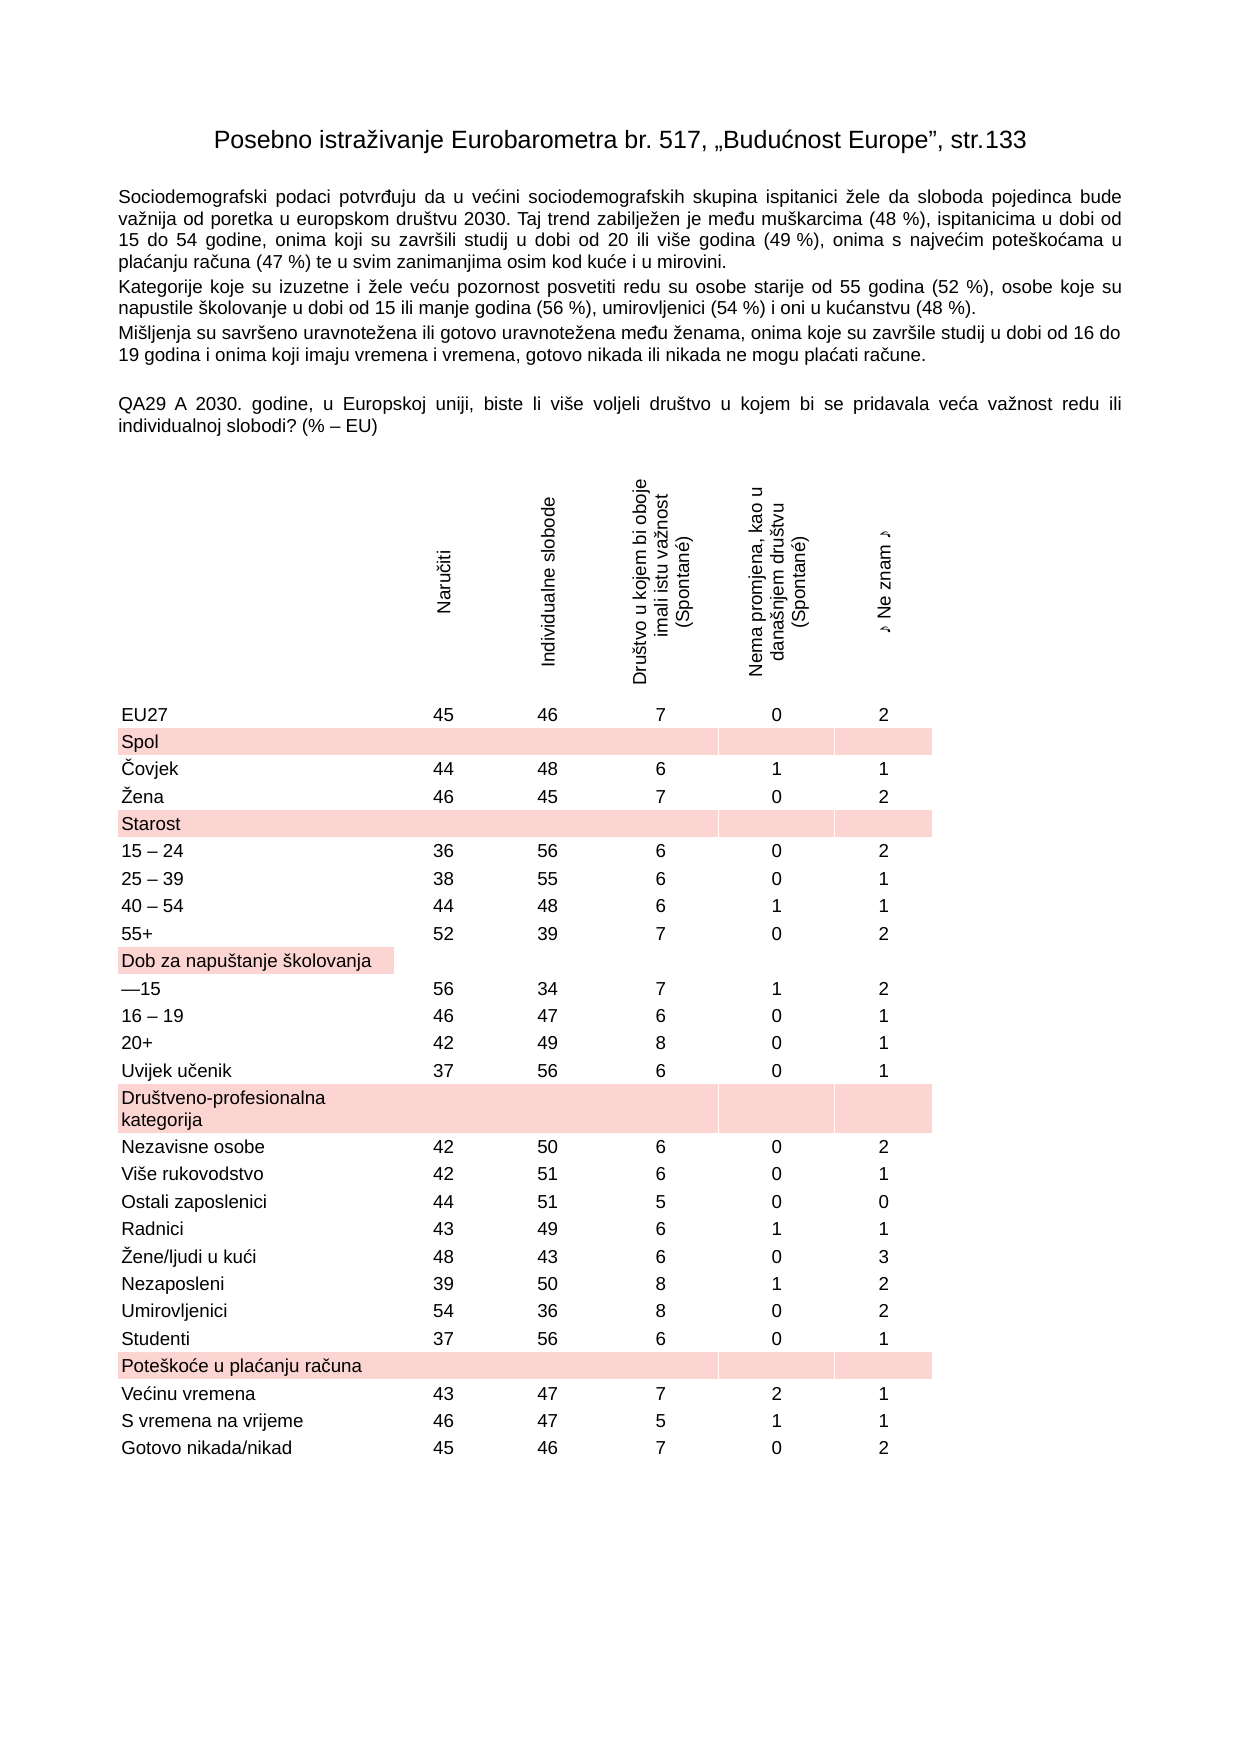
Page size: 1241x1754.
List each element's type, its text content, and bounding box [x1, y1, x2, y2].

table_cell 1 [719, 1270, 834, 1297]
table_cell 25 – 39 [118, 865, 394, 892]
table_cell Gotovo nikada/nikad [118, 1434, 394, 1462]
text Mišljenja su savršeno uravnotežena ili gotovo uravnotežena među ženama, onima koje su završile studij u dobi od 16 do 19 godina i onima koji imaju vremena i vremena, gotovo nikada ili nikada ne mogu plaćati račune. [118, 322, 1122, 365]
table_cell 52 [394, 920, 492, 947]
table_cell 44 [394, 1188, 492, 1215]
table_cell 51 [492, 1160, 603, 1188]
table_cell 49 [492, 1029, 603, 1057]
table_cell 36 [492, 1297, 603, 1325]
table_cell 1 [835, 892, 932, 919]
table_cell 1 [719, 1215, 834, 1242]
table_cell 48 [492, 892, 603, 919]
table_cell 0 [719, 1057, 834, 1084]
table_cell 7 [603, 783, 718, 810]
table_cell [394, 728, 492, 755]
table_cell 45 [394, 700, 492, 728]
table_cell 0 [835, 1188, 932, 1215]
table_cell [835, 947, 932, 974]
table_cell 40 – 54 [118, 892, 394, 919]
table_cell 6 [603, 755, 718, 783]
table_cell [394, 810, 492, 837]
table_cell 56 [492, 838, 603, 865]
table_cell 0 [719, 1160, 834, 1188]
table_cell 1 [835, 1002, 932, 1029]
table_header ♪ Ne znam ♪ [835, 464, 932, 700]
table_cell 1 [835, 755, 932, 783]
table_cell 50 [492, 1133, 603, 1160]
table_cell 46 [394, 783, 492, 810]
table_cell 2 [835, 783, 932, 810]
table_cell 6 [603, 1215, 718, 1242]
table_cell 6 [603, 1002, 718, 1029]
table_cell Nezavisne osobe [118, 1133, 394, 1160]
table_cell Spol [118, 728, 394, 755]
table_header Nema promjena, kao u današnjem društvu (Spontané) [719, 464, 834, 700]
table_cell 1 [719, 755, 834, 783]
table_cell 47 [492, 1380, 603, 1407]
table_cell 44 [394, 755, 492, 783]
table_cell 47 [492, 1002, 603, 1029]
table_cell 0 [719, 1188, 834, 1215]
table_cell S vremena na vrijeme [118, 1407, 394, 1434]
table_cell [603, 1352, 718, 1379]
table_cell [835, 1352, 932, 1379]
table_cell 2 [835, 1270, 932, 1297]
table_cell 0 [719, 1325, 834, 1352]
table_cell 45 [394, 1434, 492, 1462]
table_header Naručiti [394, 464, 492, 700]
table_cell 6 [603, 865, 718, 892]
table_cell 0 [719, 1002, 834, 1029]
table_cell 42 [394, 1133, 492, 1160]
table_cell 56 [492, 1057, 603, 1084]
table_cell [603, 947, 718, 974]
table_cell 5 [603, 1407, 718, 1434]
table_cell 2 [835, 1434, 932, 1462]
table_cell 1 [719, 974, 834, 1002]
table_cell 47 [492, 1407, 603, 1434]
table_cell 2 [835, 700, 932, 728]
table_cell 1 [835, 1057, 932, 1084]
table_cell 43 [394, 1215, 492, 1242]
table_cell 0 [719, 838, 834, 865]
table_cell 1 [835, 1160, 932, 1188]
table_cell 34 [492, 974, 603, 1002]
table_cell 0 [719, 1243, 834, 1270]
table_cell 7 [603, 1380, 718, 1407]
table_cell [492, 728, 603, 755]
table_cell [492, 947, 603, 974]
table_cell 20+ [118, 1029, 394, 1057]
table_cell 46 [394, 1002, 492, 1029]
table_cell 42 [394, 1029, 492, 1057]
table_cell 1 [719, 892, 834, 919]
table_header Individualne slobode [492, 464, 603, 700]
table_cell [719, 810, 834, 837]
table_cell 0 [719, 865, 834, 892]
table_cell [492, 1352, 603, 1379]
table_cell [492, 1084, 603, 1133]
table_cell [603, 728, 718, 755]
table_cell [835, 810, 932, 837]
text Sociodemografski podaci potvrđuju da u većini sociodemografskih skupina ispitanici žele da sloboda pojedinca bude važnija od poretka u europskom društvu 2030. Taj trend zabilježen je među muškarcima (48 %), ispitanicima u dobi od 15 do 54 godine, onima koji su završili studij u dobi od 20 ili više godina (49 %), onima s najvećim poteškoćama u plaćanju računa (47 %) te u svim zanimanjima osim kod kuće i u mirovini. [118, 186, 1122, 272]
table_cell Više rukovodstvo [118, 1160, 394, 1188]
table_cell 42 [394, 1160, 492, 1188]
table_cell 1 [835, 1380, 932, 1407]
table_cell 1 [835, 1325, 932, 1352]
table_cell [835, 1084, 932, 1133]
table_cell Žena [118, 783, 394, 810]
table_cell 50 [492, 1270, 603, 1297]
table_cell EU27 [118, 700, 394, 728]
table_cell 45 [492, 783, 603, 810]
table_cell [394, 1084, 492, 1133]
table_cell 56 [492, 1325, 603, 1352]
table_cell 6 [603, 1133, 718, 1160]
table_cell Poteškoće u plaćanju računa [118, 1352, 492, 1379]
table_header Društvo u kojem bi oboje imali istu važnost (Spontané) [603, 464, 718, 700]
table_cell Umirovljenici [118, 1297, 394, 1325]
table_cell 8 [603, 1270, 718, 1297]
table_cell 5 [603, 1188, 718, 1215]
table_cell [603, 810, 718, 837]
table_cell Starost [118, 810, 394, 837]
table_cell 7 [603, 1434, 718, 1462]
table_cell 43 [394, 1380, 492, 1407]
table_cell 0 [719, 1029, 834, 1057]
table_cell [603, 1084, 718, 1133]
table_cell 6 [603, 1057, 718, 1084]
table_cell 44 [394, 892, 492, 919]
table_cell 0 [719, 783, 834, 810]
table_cell 15 – 24 [118, 838, 394, 865]
table_cell 6 [603, 1243, 718, 1270]
table_cell Ostali zaposlenici [118, 1188, 394, 1215]
table_cell 39 [492, 920, 603, 947]
table_cell 37 [394, 1057, 492, 1084]
table_cell [719, 947, 834, 974]
table_cell 46 [492, 1434, 603, 1462]
table_cell 6 [603, 1325, 718, 1352]
table_cell 2 [835, 1297, 932, 1325]
table_cell 51 [492, 1188, 603, 1215]
table_cell 2 [835, 1133, 932, 1160]
table_cell [492, 810, 603, 837]
table_cell 39 [394, 1270, 492, 1297]
table_cell Dob za napuštanje školovanja [118, 947, 394, 974]
table_cell Nezaposleni [118, 1270, 394, 1297]
table_cell 8 [603, 1029, 718, 1057]
table_cell 0 [719, 1434, 834, 1462]
table_cell 55 [492, 865, 603, 892]
table_cell 6 [603, 1160, 718, 1188]
table_cell 2 [835, 920, 932, 947]
table_cell Čovjek [118, 755, 394, 783]
table_cell 7 [603, 700, 718, 728]
table_cell 36 [394, 838, 492, 865]
table_header [118, 464, 394, 700]
table_cell 46 [492, 700, 603, 728]
table_cell Studenti [118, 1325, 394, 1352]
table_cell [719, 1084, 834, 1133]
table_cell 7 [603, 974, 718, 1002]
table_cell 55+ [118, 920, 394, 947]
table_cell Radnici [118, 1215, 394, 1242]
table_cell 54 [394, 1297, 492, 1325]
table_cell Uvijek učenik [118, 1057, 394, 1084]
table_cell —15 [118, 974, 394, 1002]
table_cell 0 [719, 700, 834, 728]
table_cell [835, 728, 932, 755]
text QA29 A 2030. godine, u Europskoj uniji, biste li više voljeli društvo u kojem bi se pridavala veća važnost redu ili individualnoj slobodi? (% – EU) [118, 393, 1122, 436]
table_cell 6 [603, 892, 718, 919]
table_cell 2 [835, 974, 932, 1002]
text Kategorije koje su izuzetne i žele veću pozornost posvetiti redu su osobe starije od 55 godina (52 %), osobe koje su napustile školovanje u dobi od 15 ili manje godina (56 %), umirovljenici (54 %) i oni u kućanstvu (48 %). [118, 276, 1122, 319]
table_cell 0 [719, 1133, 834, 1160]
table_cell 48 [394, 1243, 492, 1270]
table_cell 48 [492, 755, 603, 783]
table_cell 3 [835, 1243, 932, 1270]
table_cell [719, 1352, 834, 1379]
table_cell 1 [719, 1407, 834, 1434]
table_cell 8 [603, 1297, 718, 1325]
table_cell 7 [603, 920, 718, 947]
table_cell 46 [394, 1407, 492, 1434]
table_cell Društveno-profesionalna kategorija [118, 1084, 394, 1133]
table_cell 37 [394, 1325, 492, 1352]
table_cell 1 [835, 1029, 932, 1057]
table_cell Većinu vremena [118, 1380, 394, 1407]
table_cell 16 – 19 [118, 1002, 394, 1029]
table_cell 1 [835, 865, 932, 892]
table_cell [394, 947, 492, 974]
table_cell 49 [492, 1215, 603, 1242]
table_cell 6 [603, 838, 718, 865]
table_cell 0 [719, 1297, 834, 1325]
table_cell 56 [394, 974, 492, 1002]
table_cell 1 [835, 1407, 932, 1434]
table_cell 1 [835, 1215, 932, 1242]
table_cell 38 [394, 865, 492, 892]
table_cell Žene/ljudi u kući [118, 1243, 394, 1270]
table_cell 2 [719, 1380, 834, 1407]
table_cell 2 [835, 838, 932, 865]
table_cell 0 [719, 920, 834, 947]
table_cell 43 [492, 1243, 603, 1270]
table_cell [719, 728, 834, 755]
